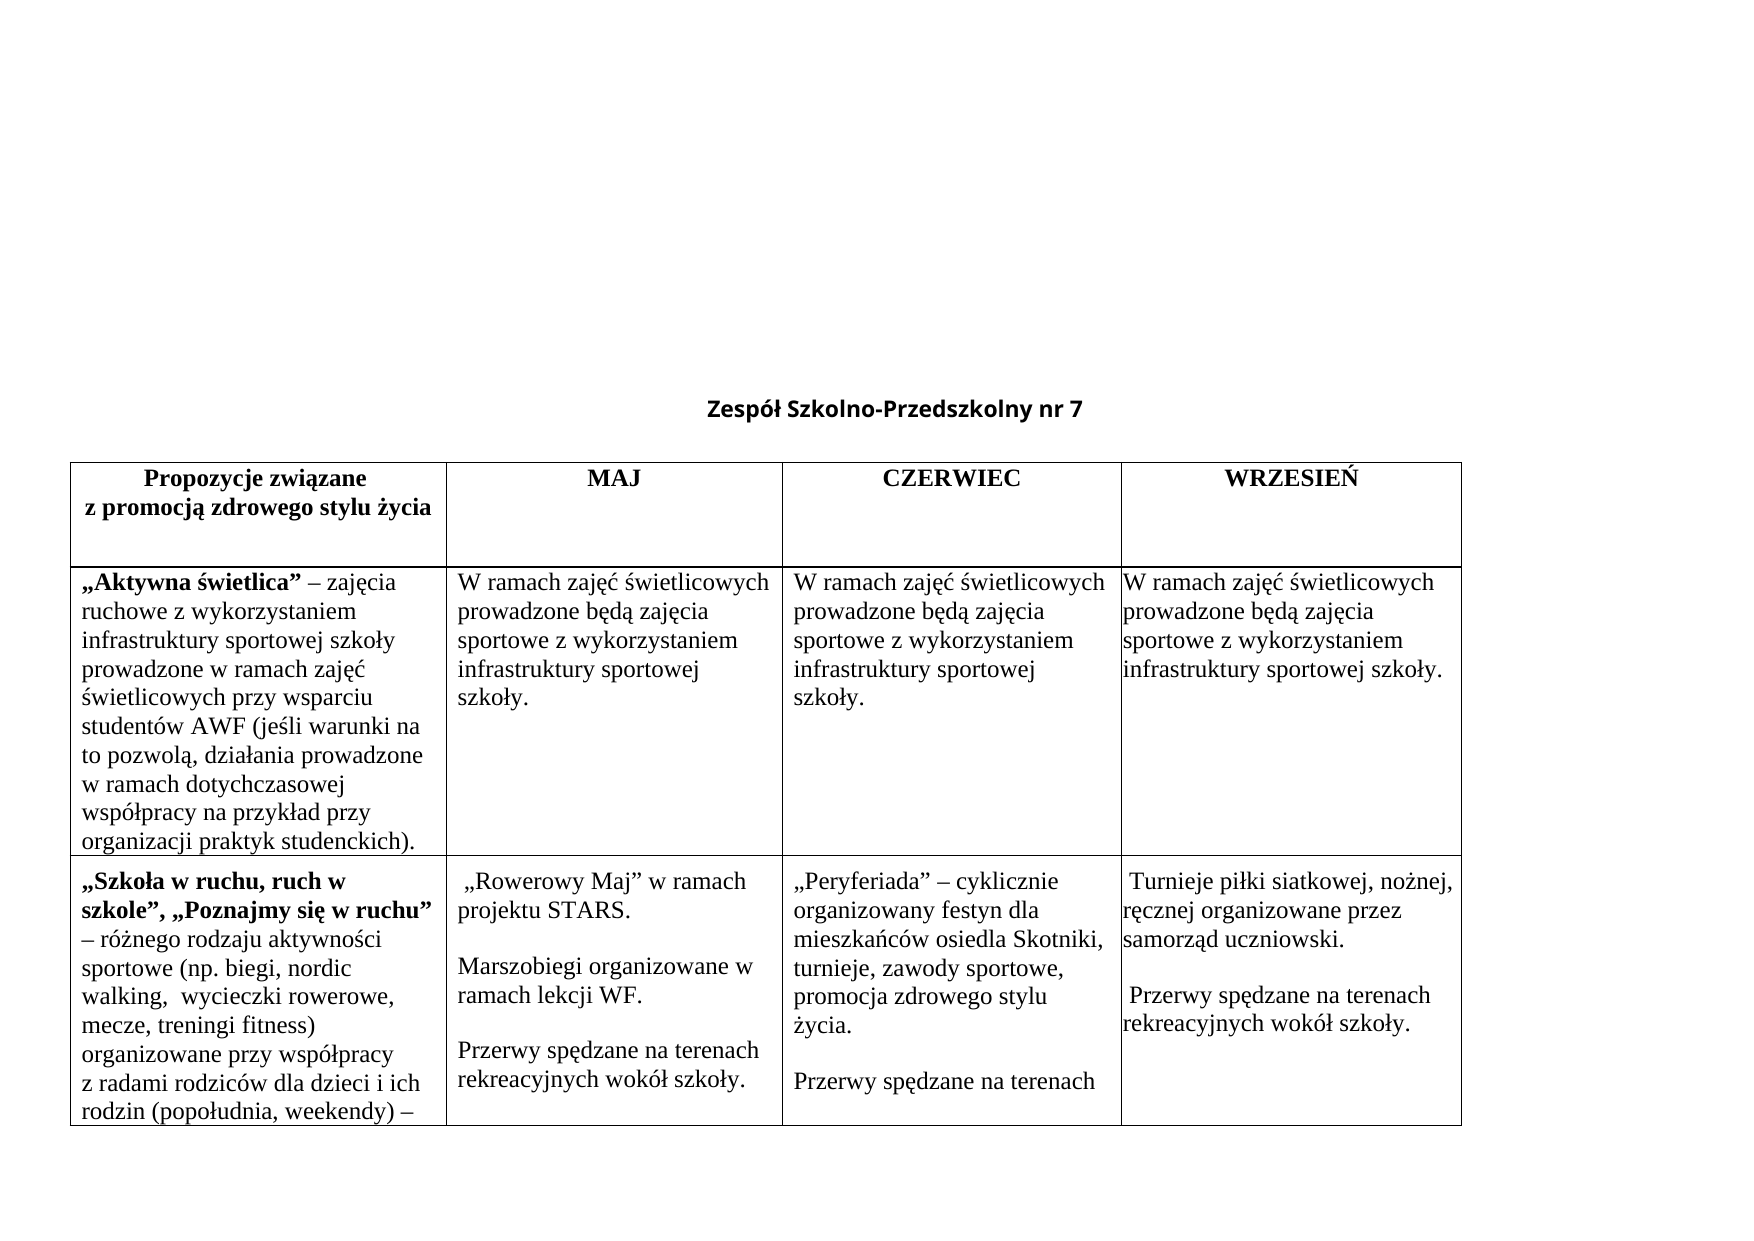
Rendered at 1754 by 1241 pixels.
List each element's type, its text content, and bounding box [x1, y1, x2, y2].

table_header WRZESIEŃ [1122, 463, 1461, 566]
table_cell „Peryferiada” – cyklicznie organizowany festyn dla mieszkańców osiedla Skotniki, turnieje, zawody sportowe, promocja zdrowego stylu życia. Przerwy spędzane na terenach [783, 856, 1121, 1125]
table_header MAJ [447, 463, 782, 566]
table_cell W ramach zajęć świetlicowych prowadzone będą zajęcia sportowe z wykorzystaniem infrastruktury sportowej szkoły. [447, 568, 782, 855]
table_cell Turnieje piłki siatkowej, nożnej, ręcznej organizowane przez samorząd uczniowski. Przerwy spędzane na terenach rekreacyjnych wokół szkoły. [1122, 856, 1461, 1125]
table_cell W ramach zajęć świetlicowych prowadzone będą zajęcia sportowe z wykorzystaniem infrastruktury sportowej szkoły. [1122, 568, 1461, 855]
table_cell „Szkoła w ruchu, ruch w szkole”, „Poznajmy się w ruchu” – różnego rodzaju aktywności sportowe (np. biegi, nordic walking, wycieczki rowerowe, mecze, treningi fitness) organizowane przy współpracy z radami rodziców dla dzieci i ich rodzin (popołudnia, weekendy) – [71, 856, 446, 1125]
table_cell „Aktywna świetlica” – zajęcia ruchowe z wykorzystaniem infrastruktury sportowej szkoły prowadzone w ramach zajęć świetlicowych przy wsparciu studentów AWF (jeśli warunki na to pozwolą, działania prowadzone w ramach dotychczasowej współpracy na przykład przy organizacji praktyk studenckich). [71, 568, 446, 855]
table_header Propozycje związane z promocją zdrowego stylu życia [71, 463, 446, 566]
table_cell W ramach zajęć świetlicowych prowadzone będą zajęcia sportowe z wykorzystaniem infrastruktury sportowej szkoły. [783, 568, 1121, 855]
table_cell „Rowerowy Maj” w ramach projektu STARS. Marszobiegi organizowane w ramach lekcji WF. Przerwy spędzane na terenach rekreacyjnych wokół szkoły. [447, 856, 782, 1125]
table_header CZERWIEC [783, 463, 1121, 566]
text Zespół Szkolno-Przedszkolny nr 7 [148, 393, 1606, 424]
